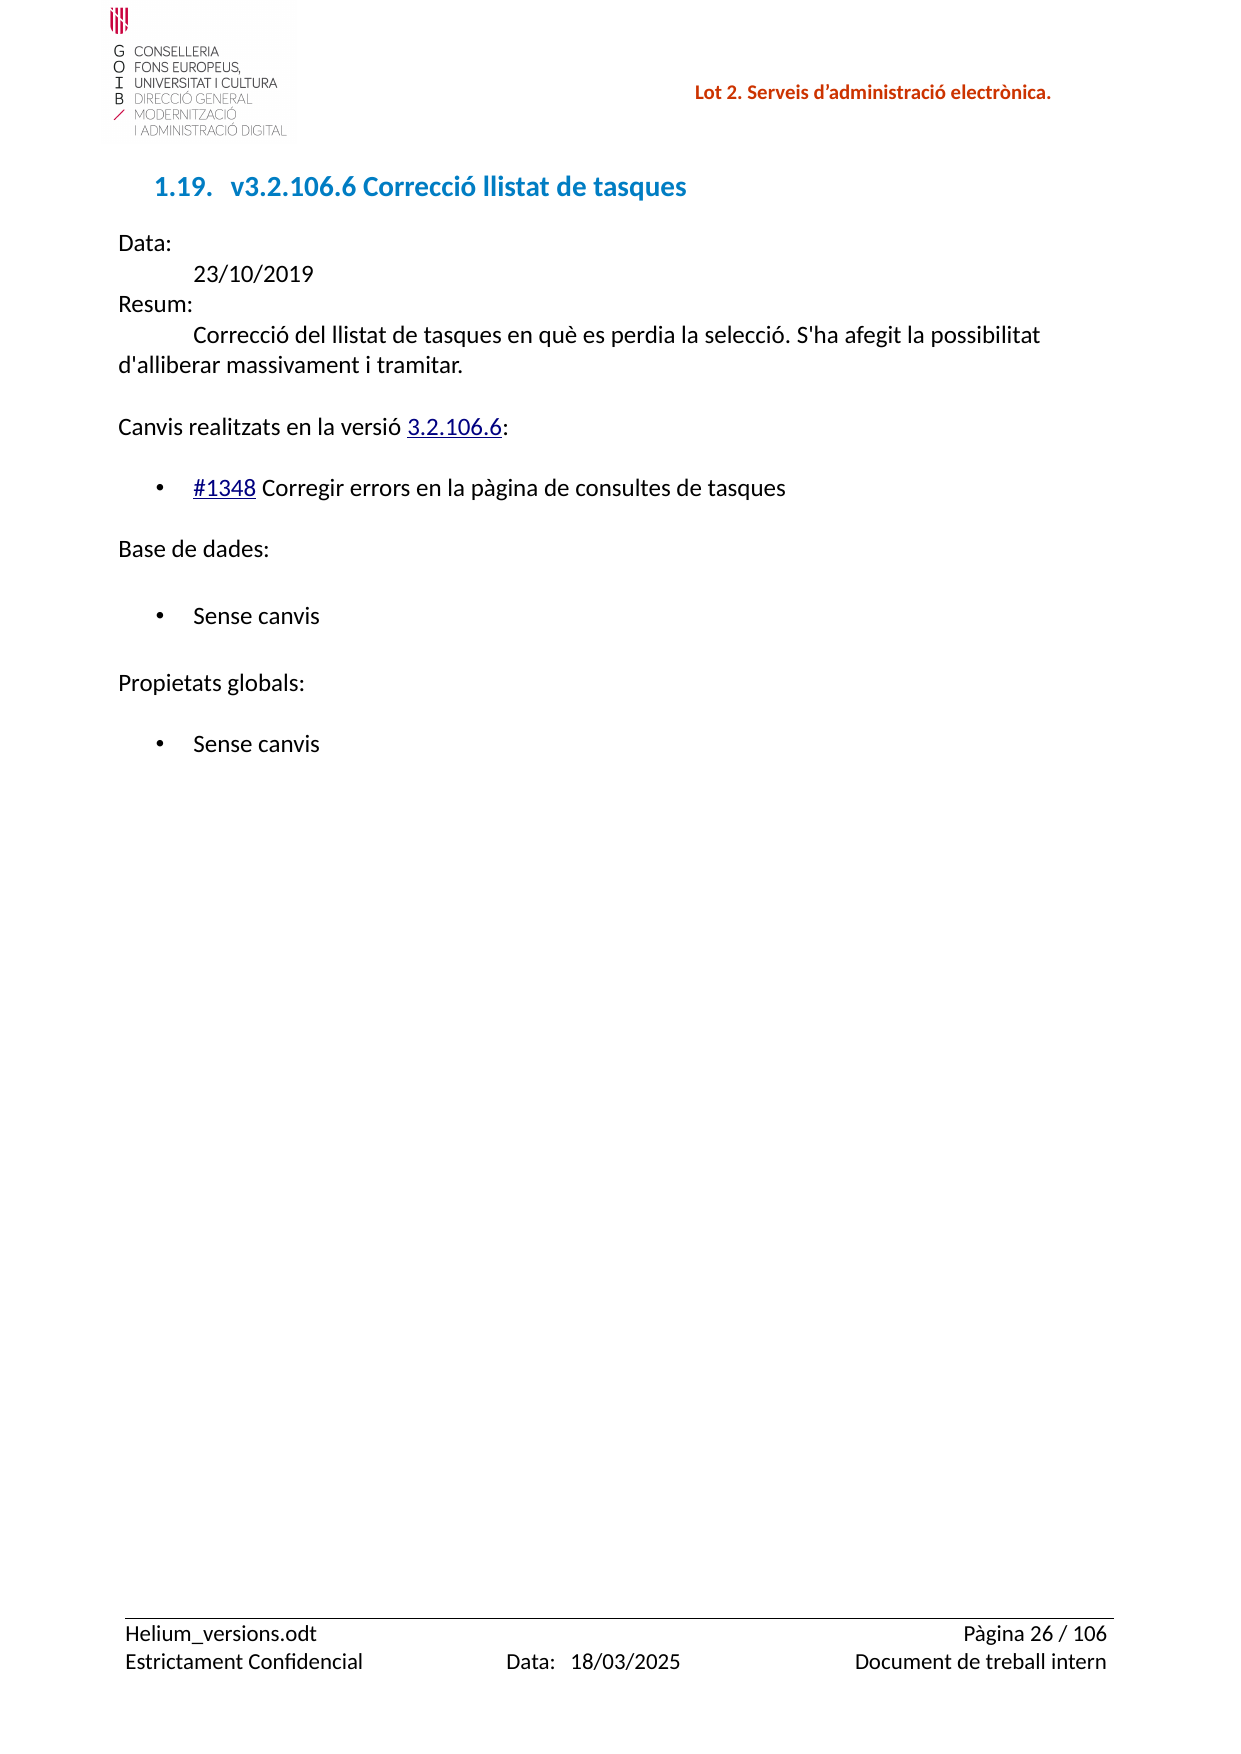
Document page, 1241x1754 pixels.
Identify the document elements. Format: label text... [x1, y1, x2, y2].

list Sense canvis [156, 728, 1122, 758]
picture [100, 0, 297, 144]
text Base de dades: [118, 533, 1122, 563]
text Data: [118, 228, 1122, 258]
text Propietats globals: [118, 667, 1122, 697]
text Correcció del llistat de tasques en què es perdia la selecció. S'ha afegit la possibilitat d'alliberar massivament i tramitar. [118, 319, 1122, 380]
text 23/10/2019 [118, 258, 1122, 289]
list Sense canvis [156, 600, 1122, 630]
list #1348 Corregir errors en la pàgina de consultes de tasques [156, 472, 1122, 502]
text Canvis realitzats en la versió 3.2.106.6: [118, 411, 1122, 441]
text Resum: [118, 289, 1122, 319]
subtitle v3.2.106.6 Correcció llistat de tasques [153, 168, 1122, 204]
